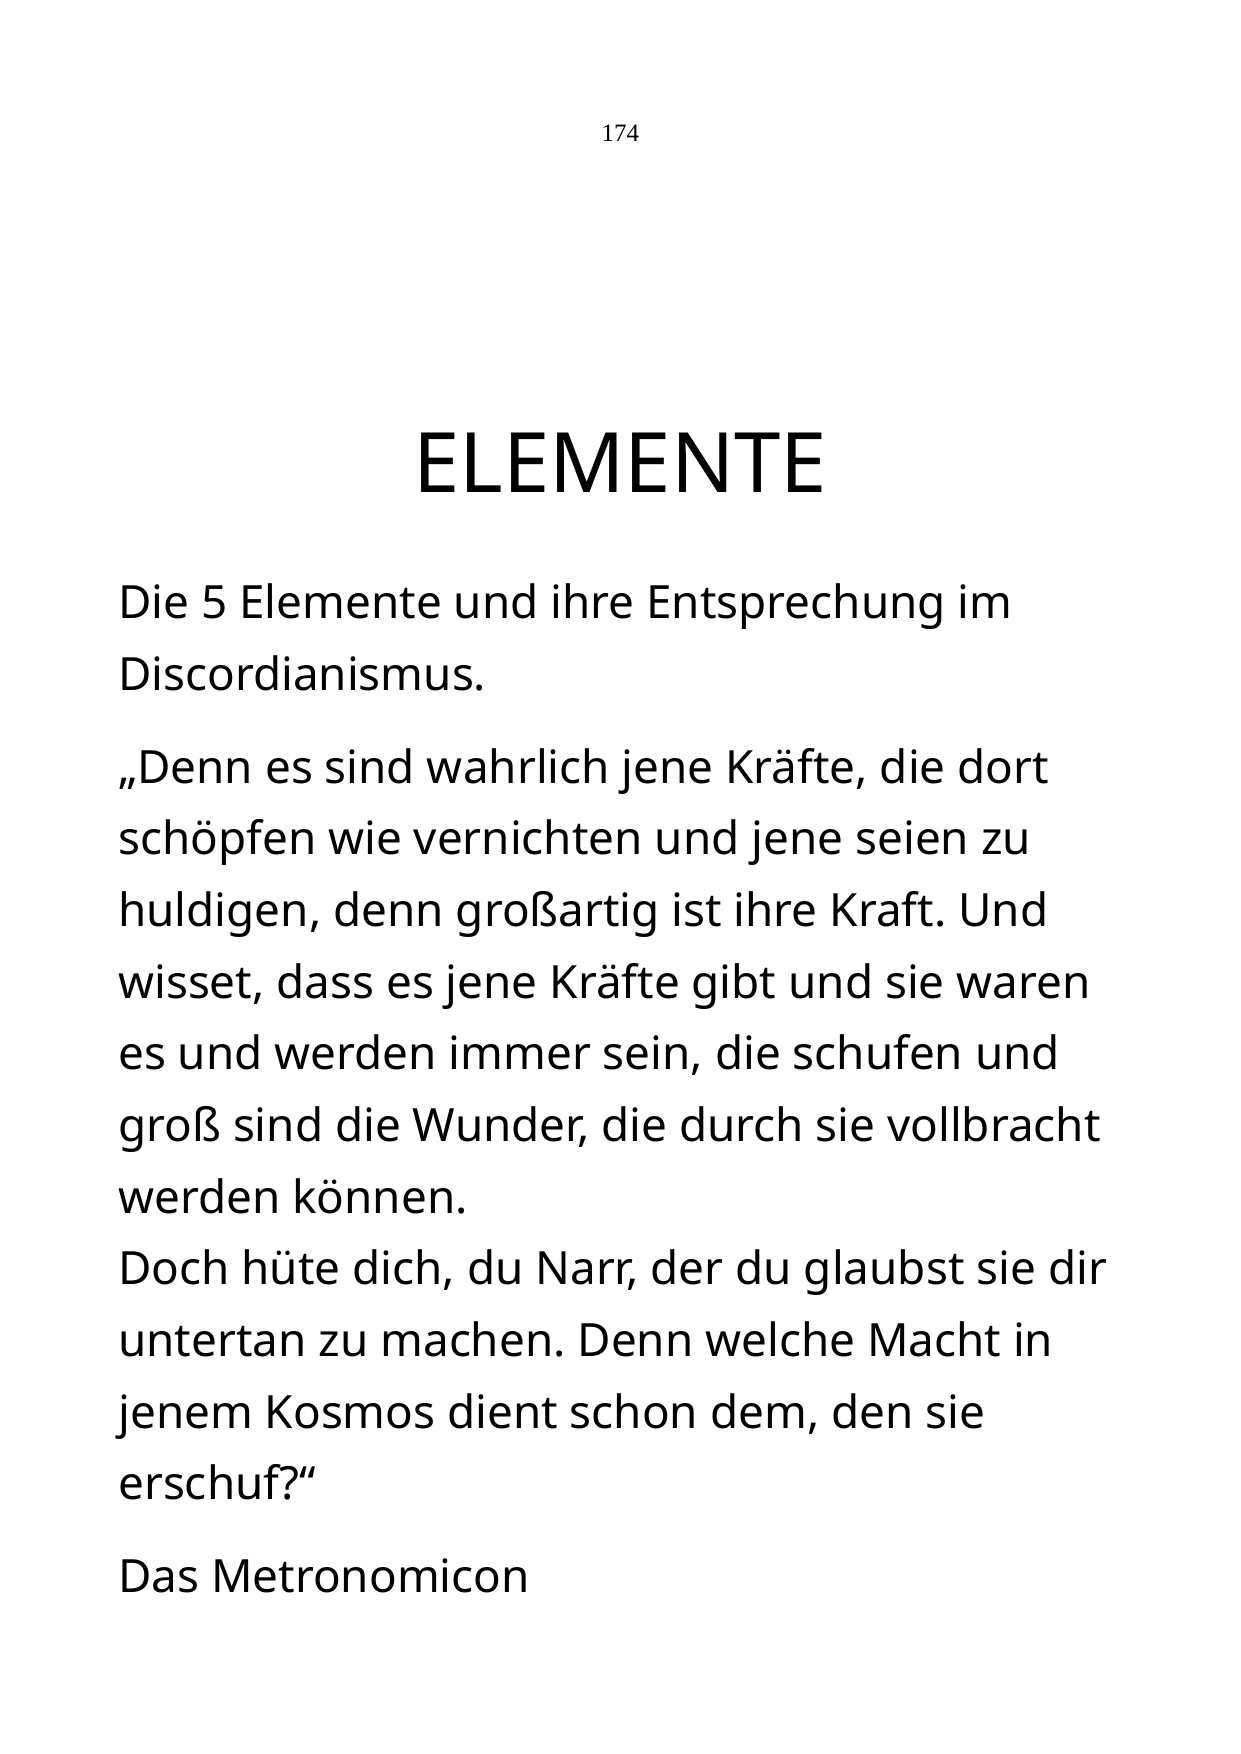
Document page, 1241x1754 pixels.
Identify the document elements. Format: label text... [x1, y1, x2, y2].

text Das Metronomicon [118, 1543, 1122, 1606]
text ELEMENTE [118, 403, 1122, 517]
text „Denn es sind wahrlich jene Kräfte, die dort schöpfen wie vernichten und jene seien zu huldigen, denn großartig ist ihre Kraft. Und wisset, dass es jene Kräfte gibt und sie waren es und werden immer sein, die schufen und groß sind die Wunder, die durch sie vollbracht werden können. Doch hüte dich, du Narr, der du glaubst sie dir untertan zu machen. Denn welche Macht in jenem Kosmos dient schon dem, den sie erschuf?“ [118, 734, 1122, 1513]
text Die 5 Elemente und ihre Entsprechung im Discordianismus. [118, 570, 1122, 704]
